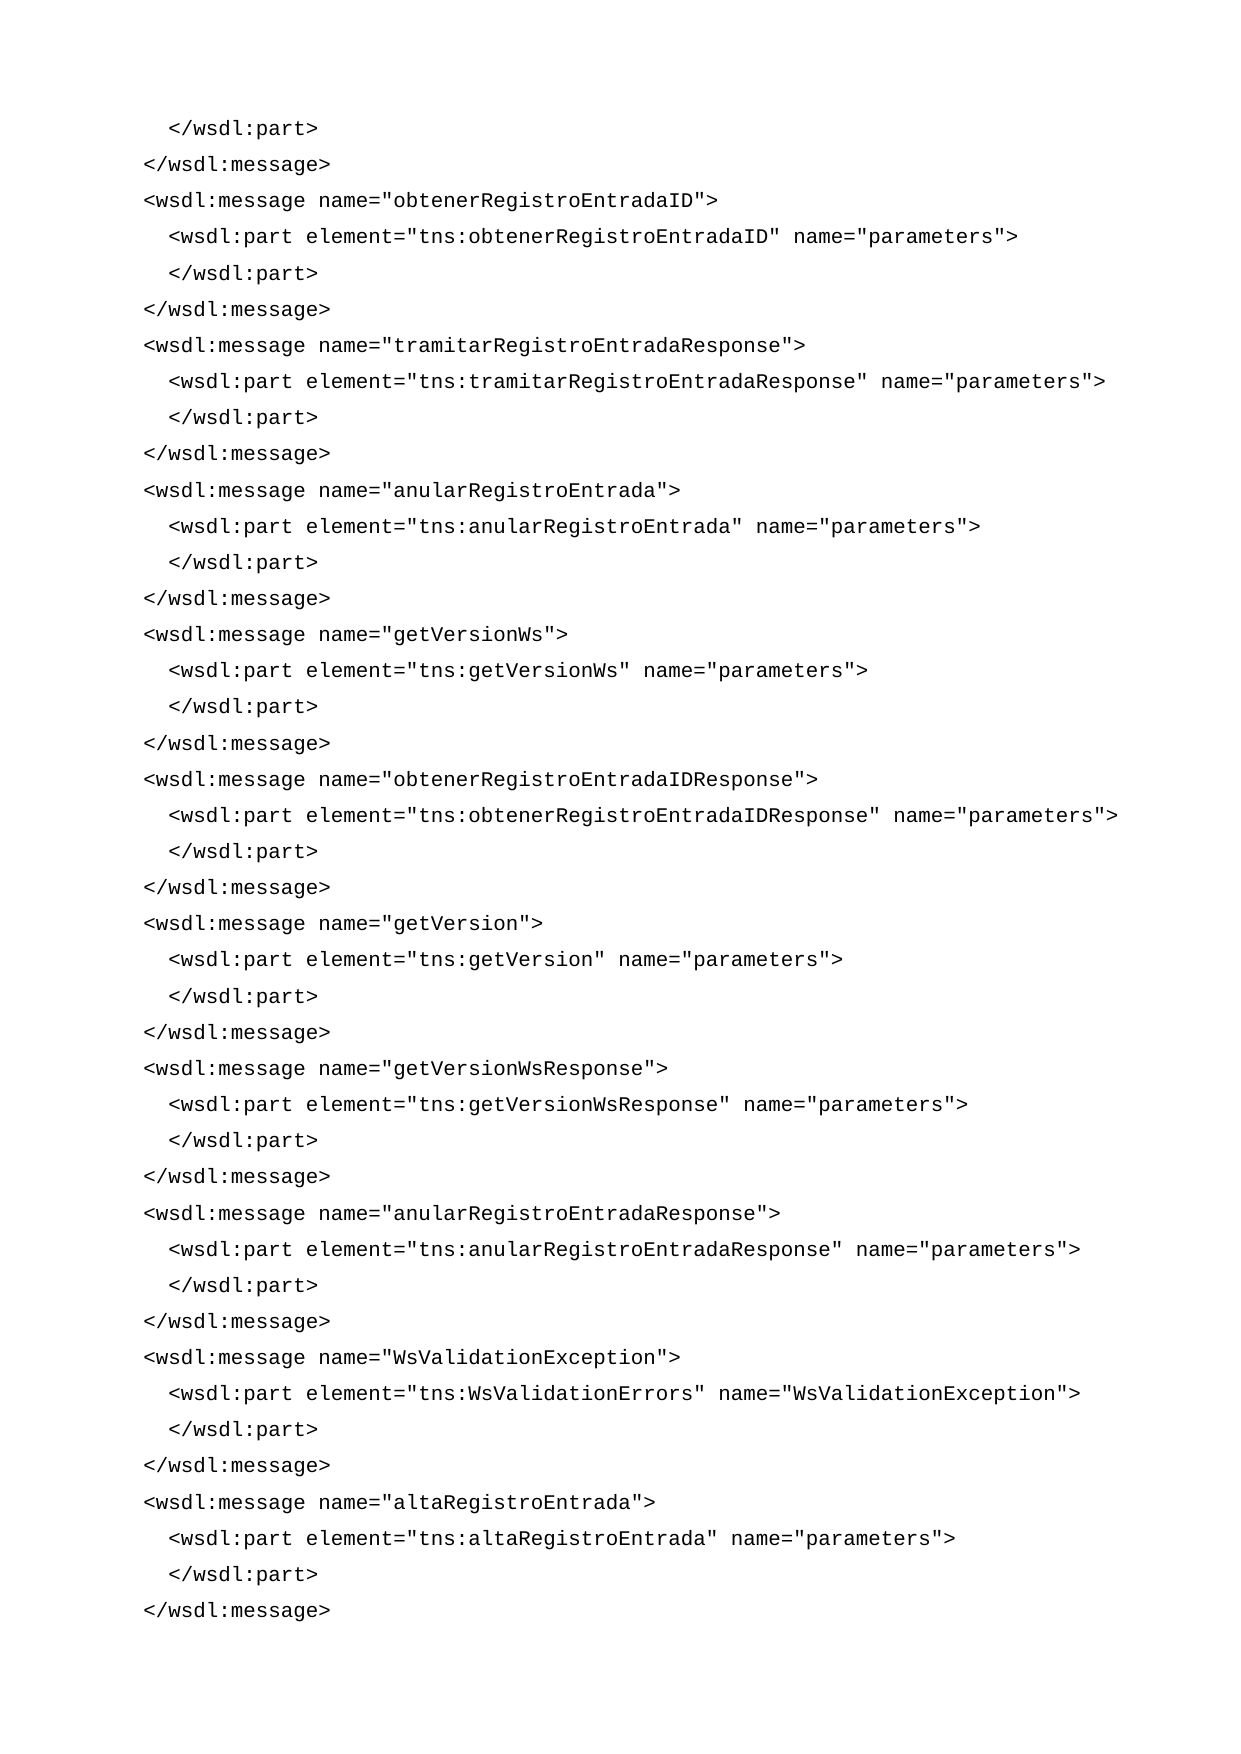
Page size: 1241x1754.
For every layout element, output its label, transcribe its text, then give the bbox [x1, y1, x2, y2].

text <wsdl:part element="tns:WsValidationErrors" name="WsValidationException"> [118, 1383, 1122, 1407]
text </wsdl:part> [118, 986, 1122, 1009]
text <wsdl:part element="tns:getVersion" name="parameters"> [118, 949, 1122, 973]
text <wsdl:message name="getVersion"> [118, 913, 1122, 937]
text <wsdl:message name="altaRegistroEntrada"> [118, 1492, 1122, 1515]
text </wsdl:part> [118, 696, 1122, 720]
text </wsdl:message> [118, 733, 1122, 756]
text </wsdl:message> [118, 877, 1122, 901]
text </wsdl:part> [118, 1130, 1122, 1154]
text </wsdl:message> [118, 443, 1122, 467]
text <wsdl:part element="tns:anularRegistroEntradaResponse" name="parameters"> [118, 1239, 1122, 1262]
text <wsdl:part element="tns:anularRegistroEntrada" name="parameters"> [118, 516, 1122, 539]
text <wsdl:message name="anularRegistroEntradaResponse"> [118, 1202, 1122, 1226]
text </wsdl:message> [118, 299, 1122, 322]
text </wsdl:part> [118, 263, 1122, 286]
text </wsdl:message> [118, 1166, 1122, 1190]
text <wsdl:part element="tns:getVersionWsResponse" name="parameters"> [118, 1094, 1122, 1118]
text </wsdl:part> [118, 1564, 1122, 1588]
text <wsdl:message name="tramitarRegistroEntradaResponse"> [118, 335, 1122, 359]
text <wsdl:message name="obtenerRegistroEntradaIDResponse"> [118, 769, 1122, 792]
text <wsdl:message name="anularRegistroEntrada"> [118, 479, 1122, 503]
text </wsdl:message> [118, 154, 1122, 178]
text </wsdl:message> [118, 588, 1122, 612]
text </wsdl:part> [118, 407, 1122, 431]
text <wsdl:message name="WsValidationException"> [118, 1347, 1122, 1371]
text </wsdl:part> [118, 552, 1122, 576]
text <wsdl:part element="tns:obtenerRegistroEntradaID" name="parameters"> [118, 227, 1122, 250]
text <wsdl:message name="getVersionWsResponse"> [118, 1058, 1122, 1082]
text <wsdl:message name="obtenerRegistroEntradaID"> [118, 190, 1122, 214]
text </wsdl:message> [118, 1600, 1122, 1624]
text </wsdl:part> [118, 841, 1122, 865]
text </wsdl:message> [118, 1311, 1122, 1334]
text </wsdl:part> [118, 118, 1122, 142]
text <wsdl:part element="tns:obtenerRegistroEntradaIDResponse" name="parameters"> [118, 805, 1122, 828]
text <wsdl:message name="getVersionWs"> [118, 624, 1122, 648]
text <wsdl:part element="tns:getVersionWs" name="parameters"> [118, 660, 1122, 684]
text <wsdl:part element="tns:tramitarRegistroEntradaResponse" name="parameters"> [118, 371, 1122, 395]
text <wsdl:part element="tns:altaRegistroEntrada" name="parameters"> [118, 1528, 1122, 1551]
text </wsdl:message> [118, 1022, 1122, 1045]
text </wsdl:message> [118, 1456, 1122, 1479]
text </wsdl:part> [118, 1275, 1122, 1298]
text </wsdl:part> [118, 1419, 1122, 1443]
